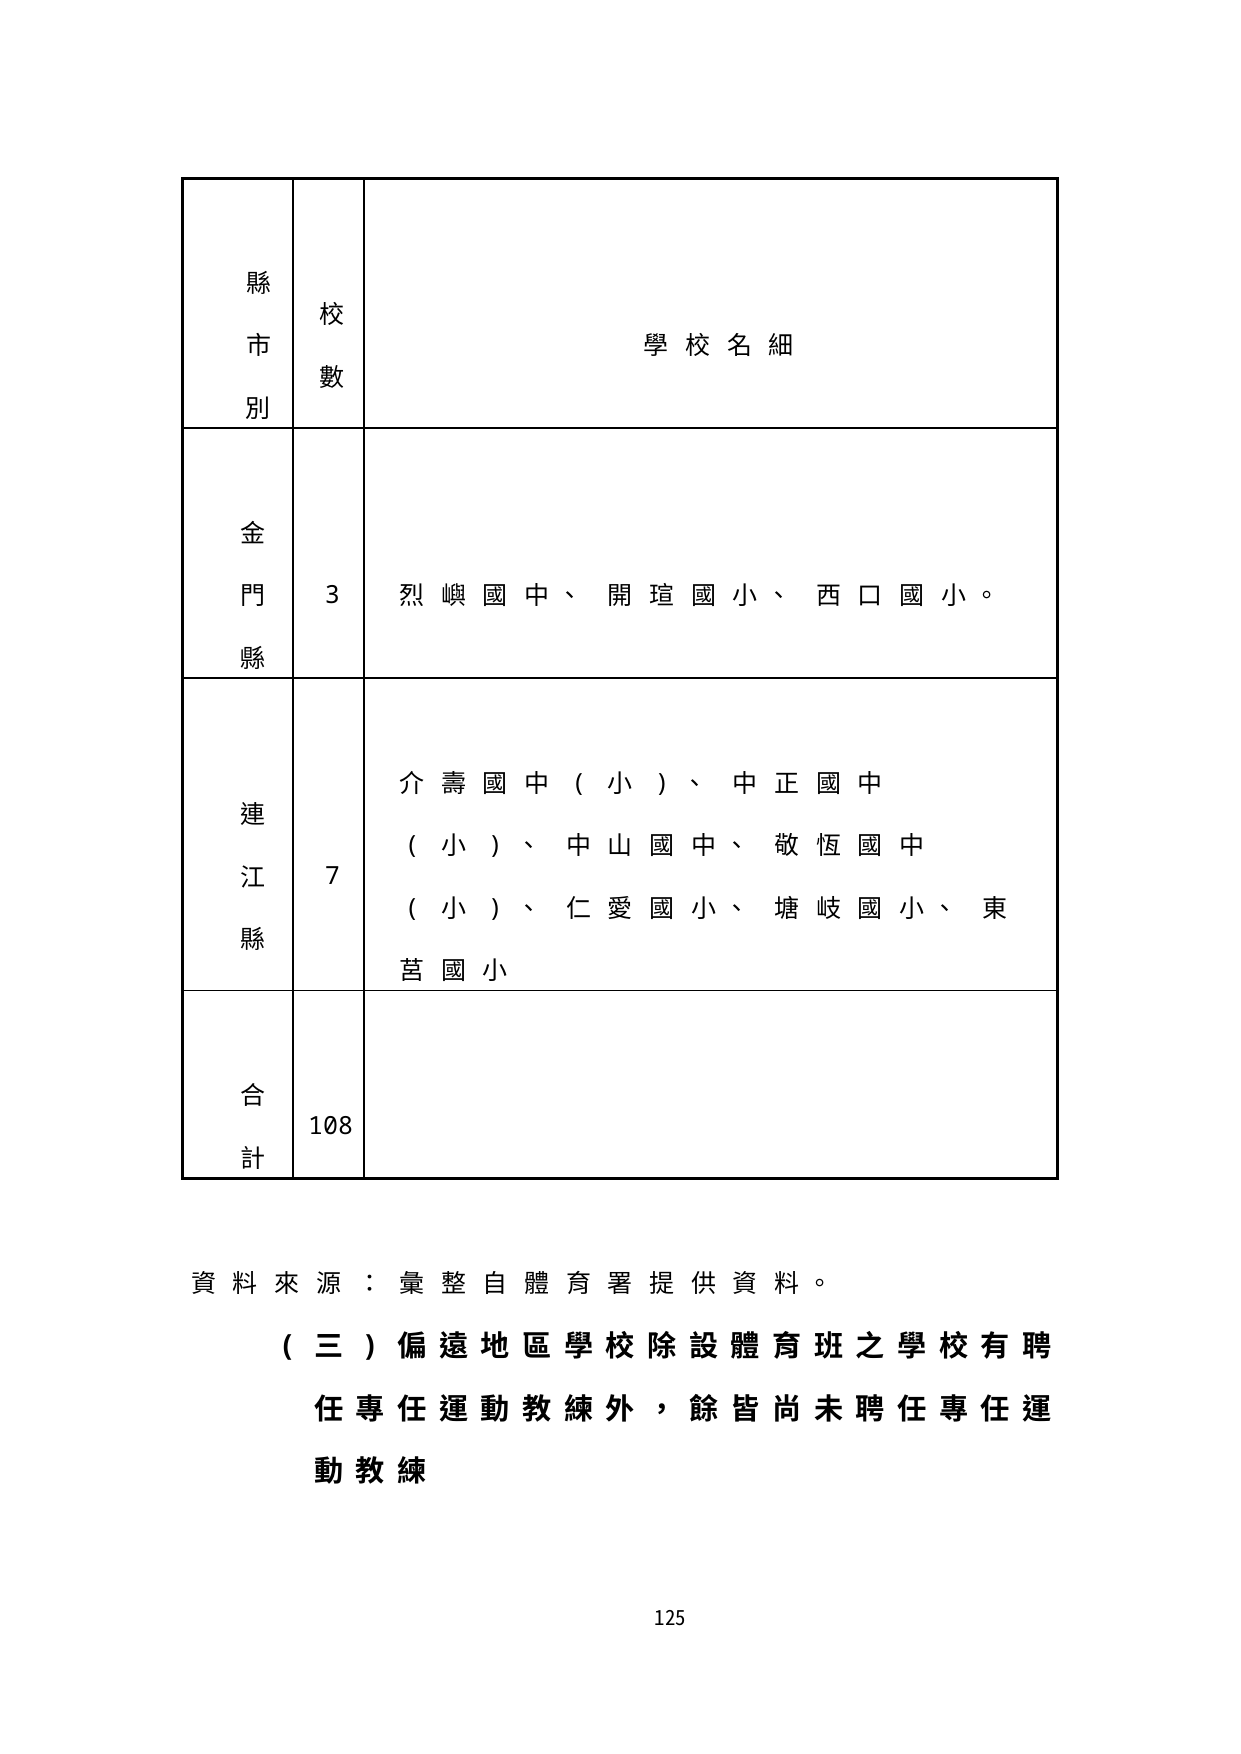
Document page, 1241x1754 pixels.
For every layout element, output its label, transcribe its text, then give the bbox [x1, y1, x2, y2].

table_cell 金門縣 [184, 429, 292, 677]
text 資料來源：彙整自體育署提供資料。 [183, 1240, 1058, 1302]
table_cell 烈嶼國中、開瑄國小、西口國小。 [365, 429, 1056, 677]
table_cell 合計 [184, 991, 292, 1177]
table_cell 介壽國中(小)、中正國中(小)、中山國中、敬恆國中(小)、仁愛國小、塘岐國小、東莒國小 [365, 679, 1056, 990]
table_cell 7 [294, 679, 363, 990]
table_cell [365, 991, 1056, 1177]
table_header 校數 [294, 180, 363, 427]
table_cell 3 [294, 429, 363, 677]
table_cell 連江縣 [184, 679, 292, 990]
text (三)偏遠地區學校除設體育班之學校有聘任專任運動教練外，餘皆尚未聘任專任運動教練 [242, 1302, 1058, 1490]
table_cell 108 [294, 991, 363, 1177]
table_header 縣市別 [184, 180, 292, 427]
table_header 學校名細 [365, 180, 1056, 427]
